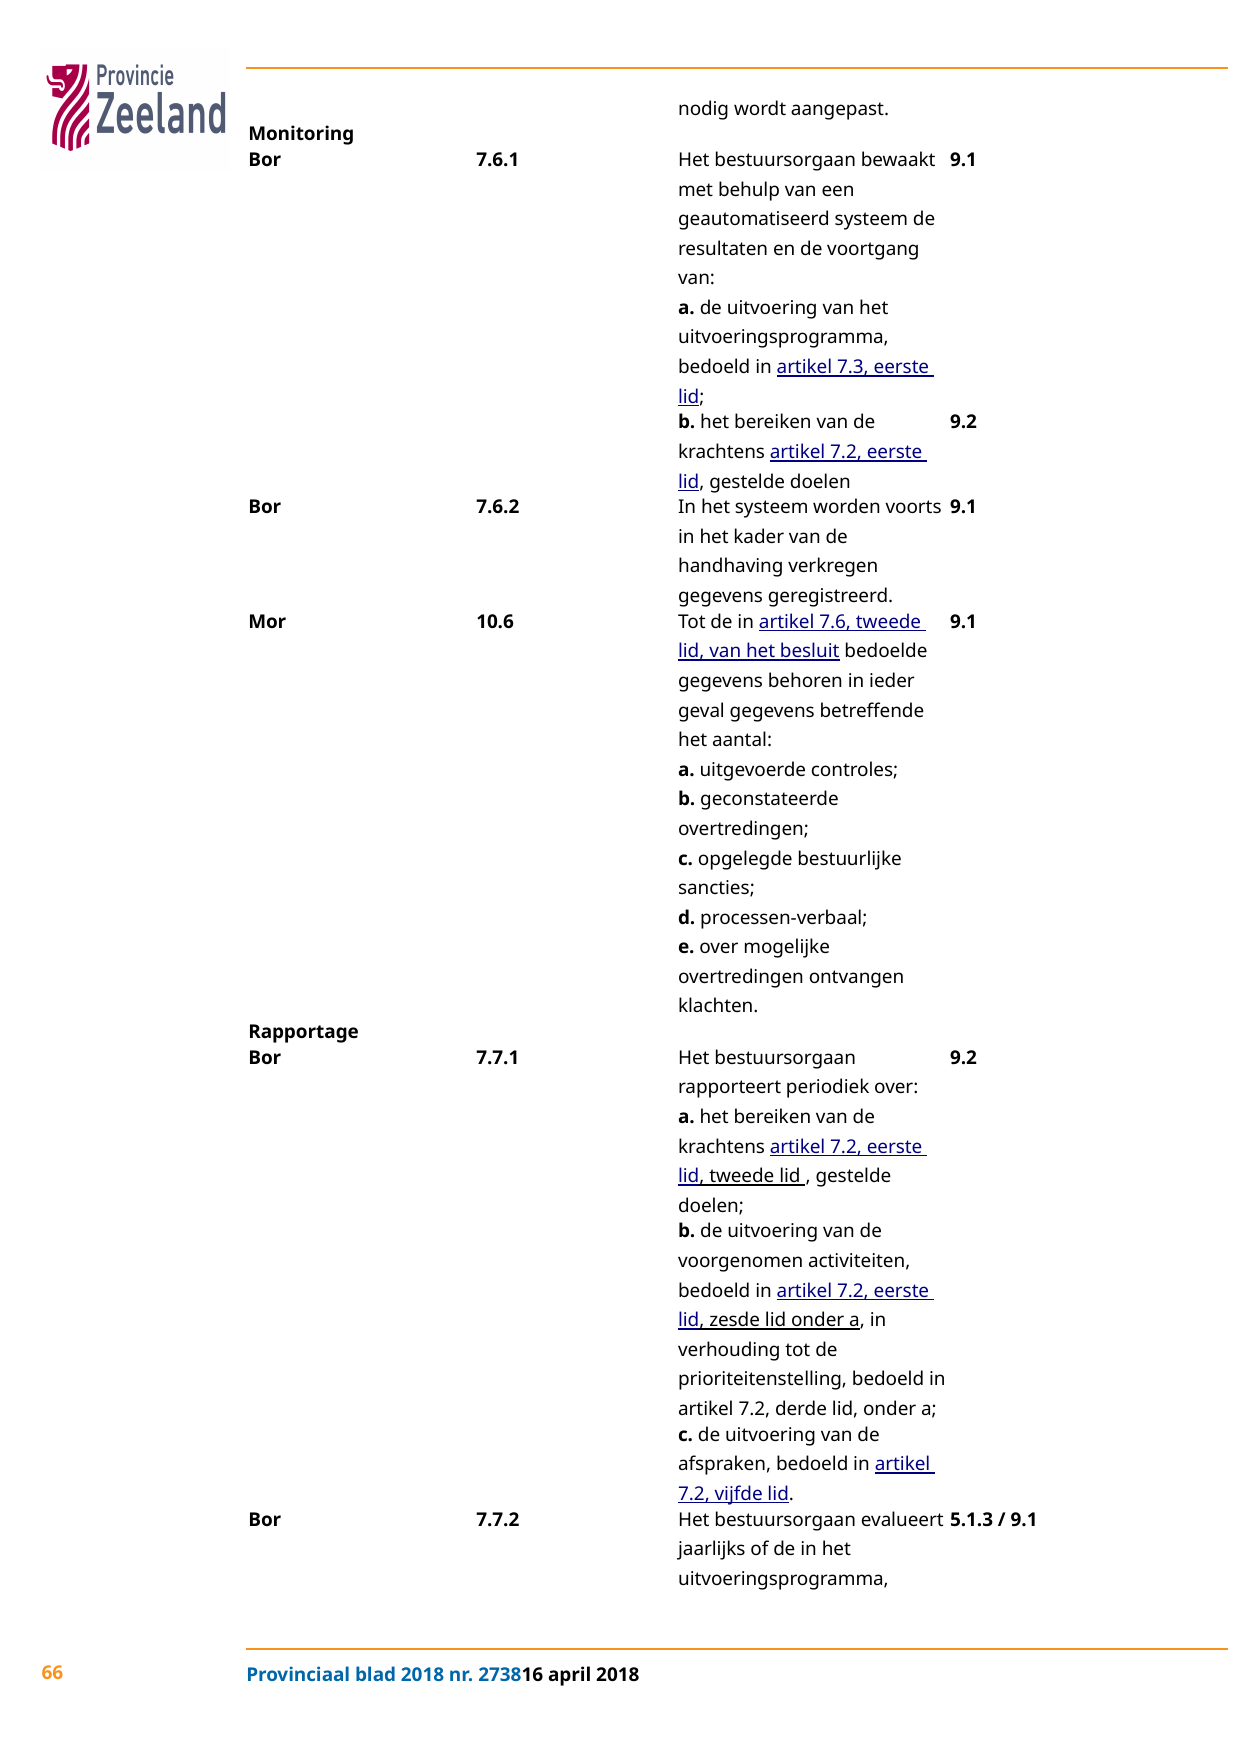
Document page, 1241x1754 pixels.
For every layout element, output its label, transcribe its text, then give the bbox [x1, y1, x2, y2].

table_cell Monitoring [248, 121, 476, 146]
picture [41, 47, 231, 172]
table_cell Tot de in artikel 7.6, tweede lid, van het besluit bedoelde gegevens behoren in ieder geval gegevens betreffende het aantal: a. uitgevoerde controles; b. geconstateerde overtredingen; c. opgelegde bestuurlijke sancties; d. processen-verbaal; e. over mogelijke overtredingen ontvangen klachten. [678, 608, 950, 1018]
table_cell 9.1 [950, 146, 1152, 409]
table_cell 7.7.2 [476, 1506, 678, 1591]
table_cell [248, 1218, 476, 1421]
table_cell Mor [248, 608, 476, 1018]
table_cell 7.7.1 [476, 1044, 678, 1218]
table_cell [248, 1421, 476, 1506]
table_cell Het bestuursorgaan bewaakt met behulp van een geautomatiseerd systeem de resultaten en de voortgang van: a. de uitvoering van het uitvoeringsprogramma, bedoeld in artikel 7.3, eerste lid; [678, 146, 950, 409]
table_cell 9.1 [950, 608, 1152, 1018]
table_cell Bor [248, 1506, 476, 1591]
table_cell [248, 409, 476, 493]
table_cell Bor [248, 146, 476, 409]
table_cell 7.6.1 [476, 146, 678, 409]
table_cell 9.1 [950, 494, 1152, 608]
table_cell [248, 95, 476, 121]
table_cell b. het bereiken van de krachtens artikel 7.2, eerste lid, gestelde doelen [678, 409, 950, 493]
table_cell [950, 1421, 1152, 1506]
table_cell 9.2 [950, 409, 1152, 493]
table_cell 10.6 [476, 608, 678, 1018]
table_cell Het bestuursorgaan rapporteert periodiek over: a. het bereiken van de krachtens artikel 7.2, eerste lid, tweede lid , gestelde doelen; [678, 1044, 950, 1218]
table_cell Bor [248, 1044, 476, 1218]
table_cell Het bestuursorgaan evalueert jaarlijks of de in het uitvoeringsprogramma, [678, 1506, 950, 1591]
table_cell [476, 409, 678, 493]
table_cell [476, 1218, 678, 1421]
table_cell b. de uitvoering van de voorgenomen activiteiten, bedoeld in artikel 7.2, eerste lid, zesde lid onder a, in verhouding tot de prioriteitenstelling, bedoeld in artikel 7.2, derde lid, onder a; [678, 1218, 950, 1421]
table_cell nodig wordt aangepast. [678, 95, 950, 121]
table_cell Rapportage [248, 1018, 476, 1044]
table_cell [950, 1218, 1152, 1421]
table_cell Bor [248, 494, 476, 608]
table_cell 5.1.3 / 9.1 [950, 1506, 1152, 1591]
table_cell [476, 95, 678, 121]
table_cell [950, 95, 1152, 121]
table_cell [476, 1421, 678, 1506]
table_cell 9.2 [950, 1044, 1152, 1218]
table_cell 7.6.2 [476, 494, 678, 608]
table_cell c. de uitvoering van de afspraken, bedoeld in artikel 7.2, vijfde lid. [678, 1421, 950, 1506]
table_cell In het systeem worden voorts in het kader van de handhaving verkregen gegevens geregistreerd. [678, 494, 950, 608]
